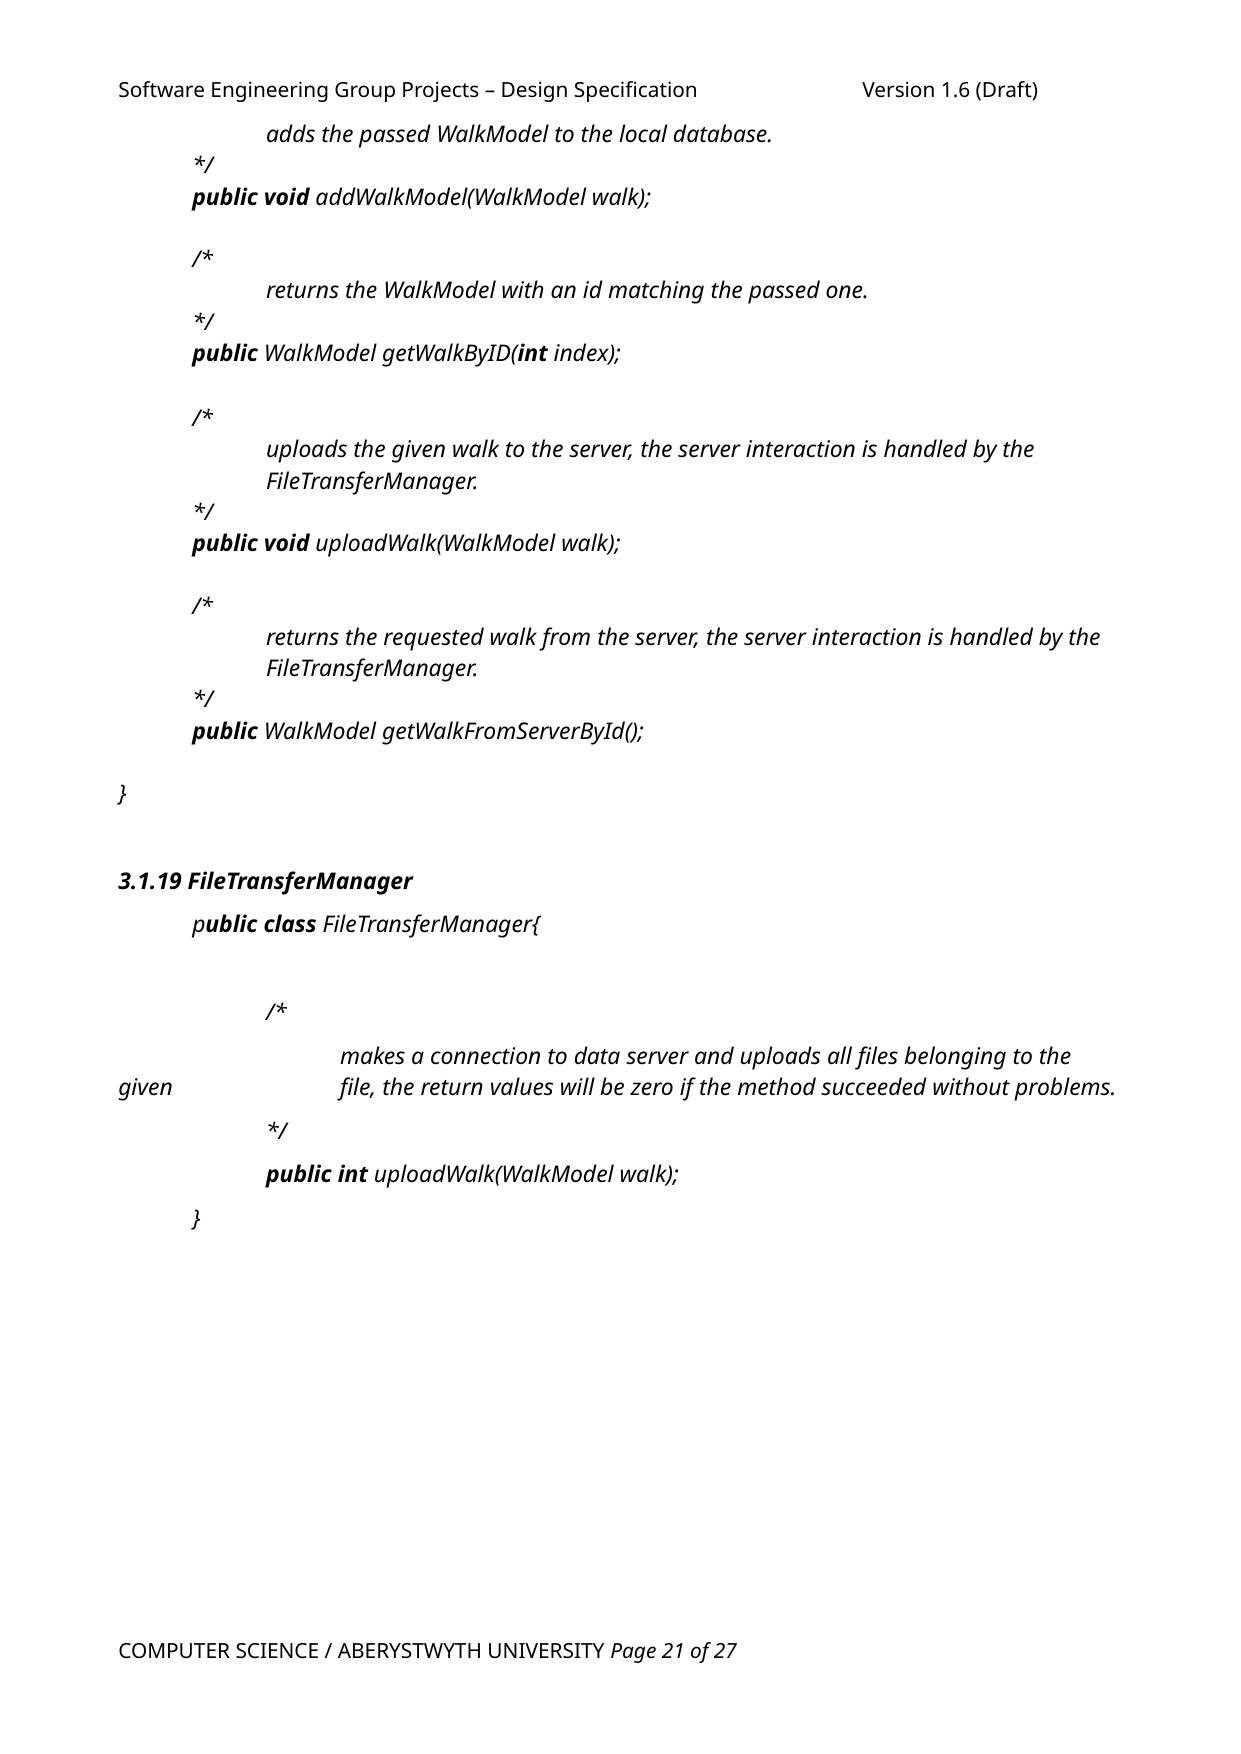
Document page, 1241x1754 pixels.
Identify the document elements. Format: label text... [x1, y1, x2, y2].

text */ [118, 149, 1122, 181]
subtitle 3.1.19 FileTransferManager [118, 865, 1122, 896]
text makes a connection to data server and uploads all files belonging to the given file, the return values will be zero if the method succeeded without problems. [118, 1040, 1122, 1102]
text public WalkModel getWalkFromServerById(); [118, 715, 1122, 746]
text } [118, 1202, 1122, 1233]
text */ [118, 1115, 1122, 1146]
text uploads the given walk to the server, the server interaction is handled by the FileTransferManager. [118, 433, 1122, 496]
text */ [118, 683, 1122, 715]
text */ [118, 496, 1122, 527]
text adds the passed WalkModel to the local database. [118, 118, 1122, 149]
text /* [118, 402, 1122, 433]
text returns the WalkModel with an id matching the passed one. [118, 274, 1122, 306]
text public class FileTransferManager{ [118, 908, 1122, 940]
text public void addWalkModel(WalkModel walk); [118, 181, 1122, 212]
text /* [118, 243, 1122, 274]
text returns the requested walk from the server, the server interaction is handled by the FileTransferManager. [118, 621, 1122, 683]
text public WalkModel getWalkByID(int index); [118, 337, 1122, 368]
text /* [118, 996, 1122, 1027]
text */ [118, 306, 1122, 337]
text /* [118, 590, 1122, 621]
text public int uploadWalk(WalkModel walk); [118, 1158, 1122, 1190]
text } [118, 777, 1122, 808]
text public void uploadWalk(WalkModel walk); [118, 527, 1122, 558]
